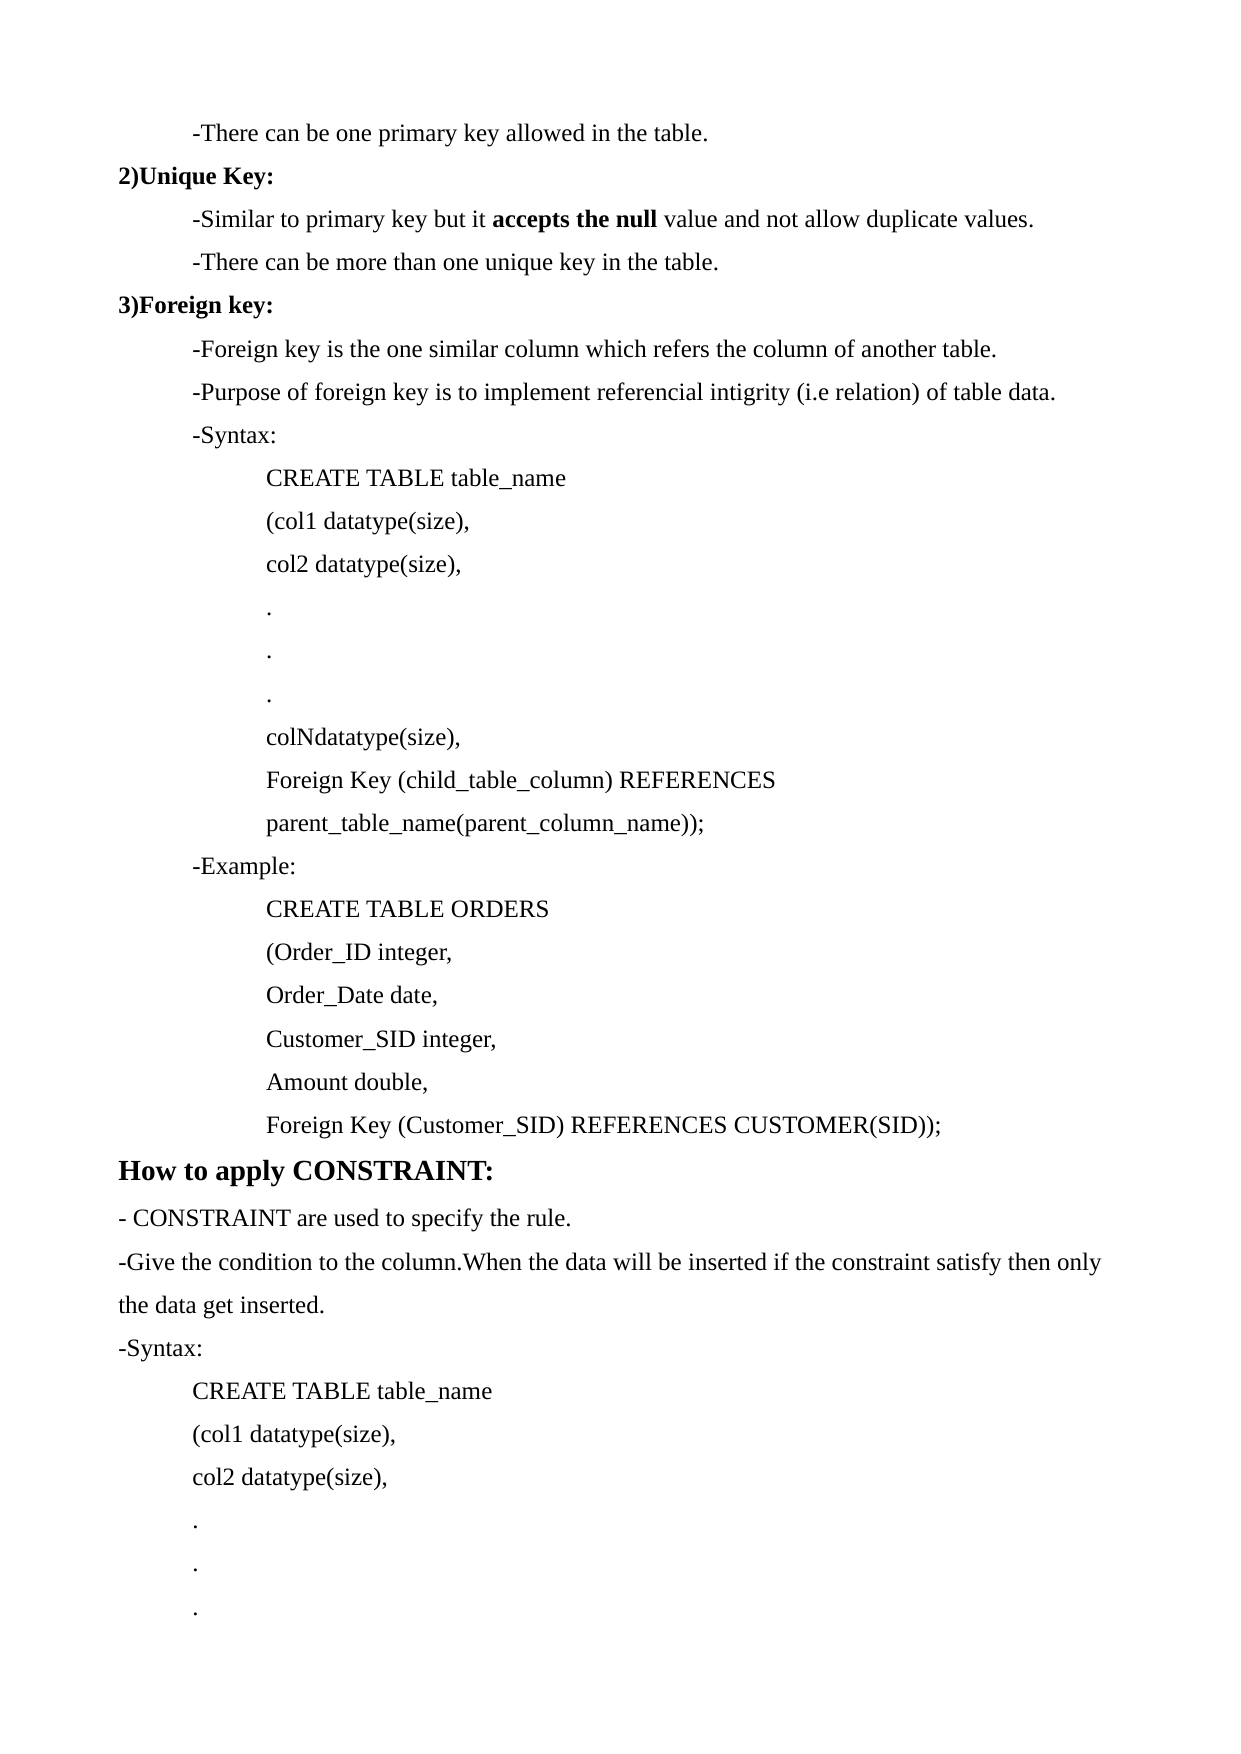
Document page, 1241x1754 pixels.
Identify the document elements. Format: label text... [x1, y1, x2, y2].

text -Syntax: [118, 420, 1122, 449]
text col2 datatype(size), [118, 1462, 1122, 1491]
text . [118, 592, 1122, 621]
text Customer_SID integer, [118, 1024, 1122, 1052]
text CREATE TABLE table_name [118, 463, 1122, 492]
text (col1 datatype(size), [118, 506, 1122, 535]
text . [118, 679, 1122, 707]
text 3)Foreign key: [118, 291, 1122, 319]
text CREATE TABLE table_name [118, 1376, 1122, 1405]
text Order_Date date, [118, 981, 1122, 1009]
text (Order_ID integer, [118, 937, 1122, 966]
text . [118, 1548, 1122, 1577]
text -Example: [118, 851, 1122, 880]
text -There can be more than one unique key in the table. [118, 247, 1122, 276]
text col2 datatype(size), [118, 549, 1122, 578]
text Amount double, [118, 1067, 1122, 1096]
text . [118, 636, 1122, 664]
text . [118, 1592, 1122, 1620]
text colNdatatype(size), [118, 722, 1122, 751]
text -Syntax: [118, 1333, 1122, 1362]
text CREATE TABLE ORDERS [118, 894, 1122, 923]
text Foreign Key (Customer_SID) REFERENCES CUSTOMER(SID)); [118, 1110, 1122, 1139]
text -Purpose of foreign key is to implement referencial intigrity (i.e relation) of table data. [118, 377, 1122, 406]
text (col1 datatype(size), [118, 1419, 1122, 1448]
text Foreign Key (child_table_column) REFERENCES parent_table_name(parent_column_name)); [118, 765, 1122, 837]
text -Give the condition to the column.When the data will be inserted if the constraint satisfy then only the data get inserted. [118, 1247, 1122, 1318]
text How to apply CONSTRAINT: [118, 1153, 1122, 1187]
text - CONSTRAINT are used to specify the rule. [118, 1203, 1122, 1232]
text -Similar to primary key but it accepts the null value and not allow duplicate values. [118, 204, 1122, 233]
text -Foreign key is the one similar column which refers the column of another table. [118, 334, 1122, 362]
text -There can be one primary key allowed in the table. [118, 118, 1122, 147]
text . [118, 1505, 1122, 1534]
text 2)Unique Key: [118, 161, 1122, 190]
